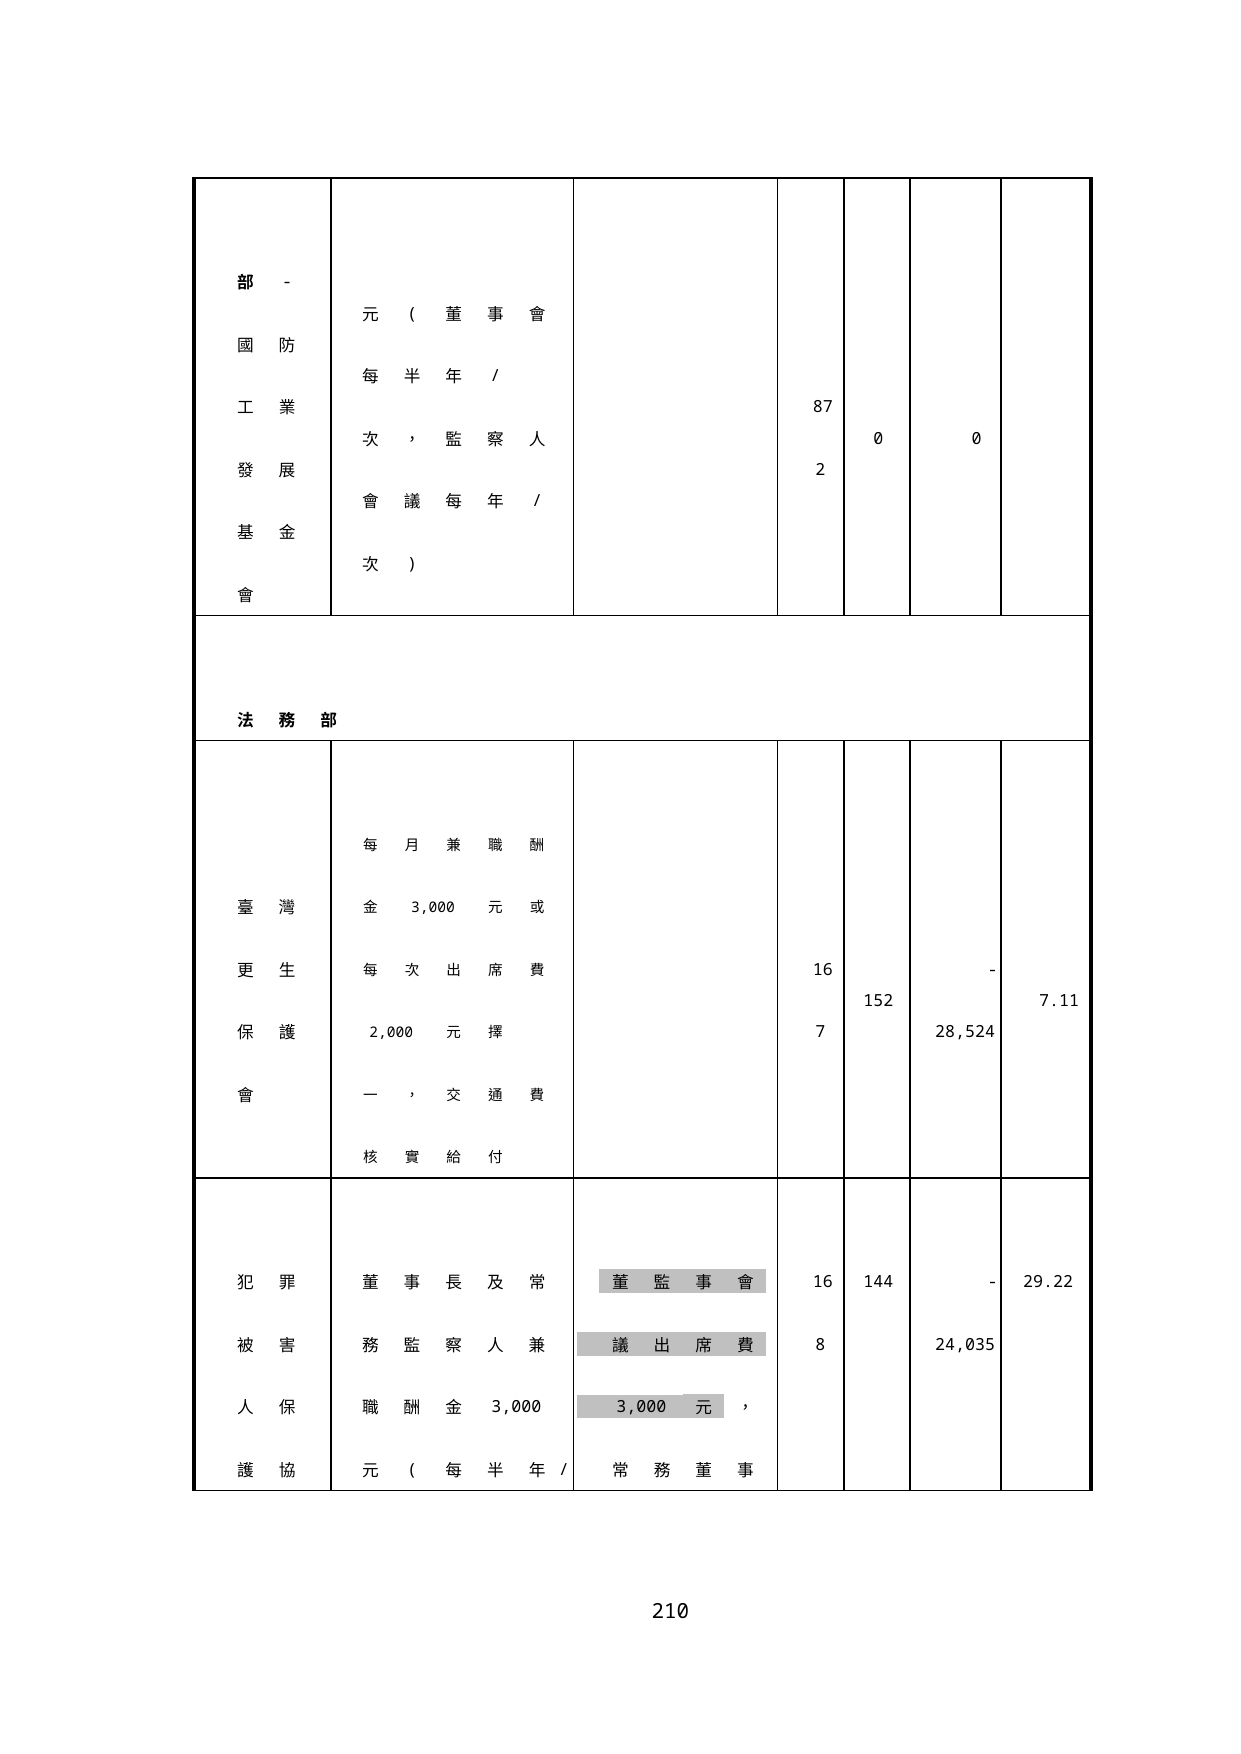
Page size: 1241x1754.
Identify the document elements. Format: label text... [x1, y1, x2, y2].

table_cell [574, 741, 777, 1177]
table_cell 臺灣更生保護會 [196, 741, 330, 1177]
table_cell 144 [845, 1179, 909, 1490]
table_cell 元(董事會每半年/次，監察人會議每年/次) [332, 179, 573, 615]
table_cell 犯罪被害人保護協 [196, 1179, 330, 1490]
table_cell 0 [845, 179, 909, 615]
table_cell 部-國防工業發展基金會 [196, 179, 330, 615]
table_cell 董事長及常務監察人兼職酬金3,000元(每半年/ [332, 1179, 573, 1490]
table_cell 167 [778, 741, 843, 1177]
table_cell 152 [845, 741, 909, 1177]
table_cell 7.11 [1002, 741, 1089, 1177]
table_cell 872 [778, 179, 843, 615]
table_cell 法務部 [196, 616, 1089, 740]
table_cell 每月兼職酬金3,000元或每次出席費2,000元擇一，交通費核實給付 [332, 741, 573, 1177]
table_cell -24,035 [911, 1179, 1000, 1490]
table_cell -28,524 [911, 741, 1000, 1177]
table_cell 168 [778, 1179, 843, 1490]
table_cell 0 [911, 179, 1000, 615]
table_cell 29.22 [1002, 1179, 1089, 1490]
table_cell 董監事會議出席費3,000元，常務董事 [574, 1179, 777, 1490]
table_cell - [1002, 179, 1089, 615]
table_cell [574, 179, 777, 615]
